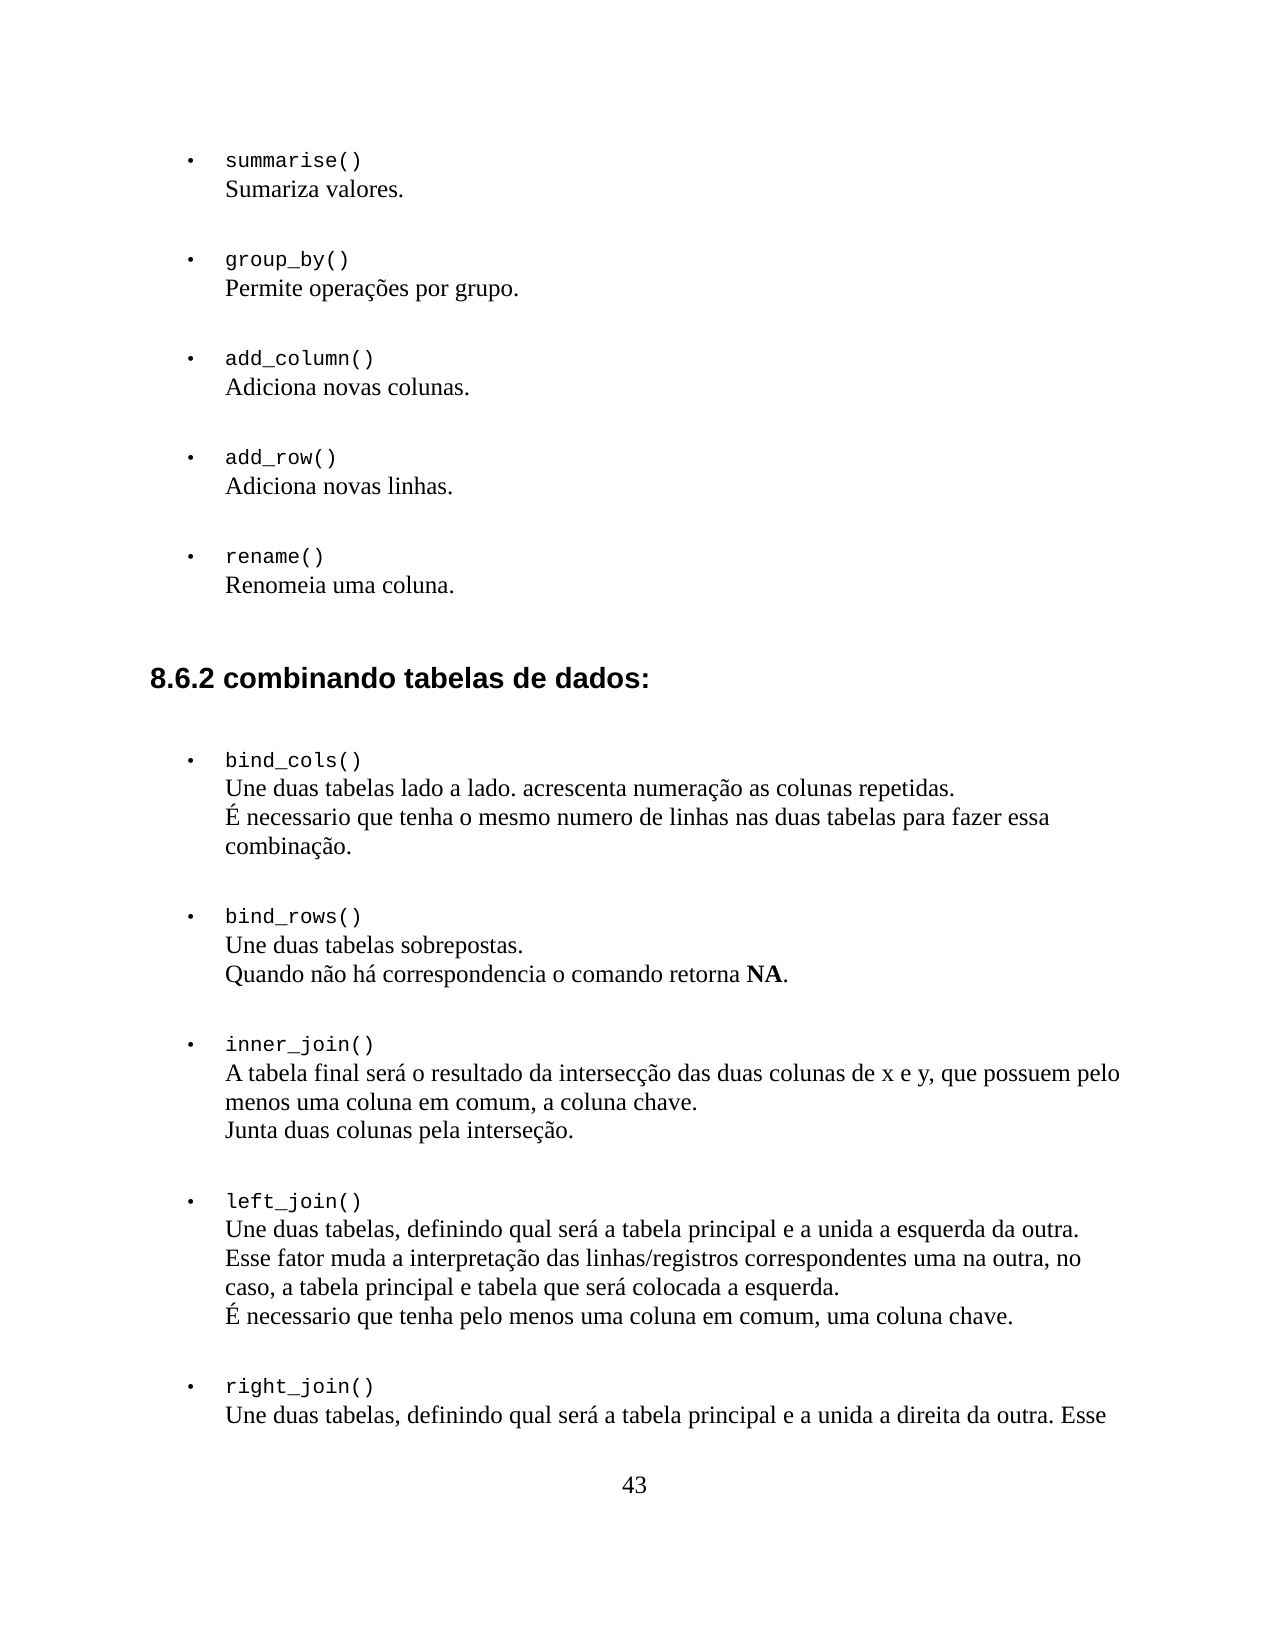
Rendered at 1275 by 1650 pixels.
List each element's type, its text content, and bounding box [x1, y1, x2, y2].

list add_column() Adiciona novas colunas. [187, 348, 1125, 429]
list right_join() Une duas tabelas, definindo qual será a tabela principal e a unida a direita da outra. Esse [187, 1376, 1125, 1428]
list group_by() Permite operações por grupo. [187, 249, 1125, 330]
subtitle 8.6.2 combinando tabelas de dados: [150, 661, 1125, 728]
list inner_join() A tabela final será o resultado da intersecção das duas colunas de x e y, que possuem pelo menos uma coluna em comum, a coluna chave. Junta duas colunas pela interseção. [187, 1034, 1125, 1173]
list bind_cols() Une duas tabelas lado a lado. acrescenta numeração as colunas repetidas. É necessario que tenha o mesmo numero de linhas nas duas tabelas para fazer essa combinação. [187, 750, 1125, 888]
list rename() Renomeia uma coluna. [187, 546, 1125, 627]
list left_join() Une duas tabelas, definindo qual será a tabela principal e a unida a esquerda da outra. Esse fator muda a interpretação das linhas/registros correspondentes uma na outra, no caso, a tabela principal e tabela que será colocada a esquerda. É necessario que tenha pelo menos uma coluna em comum, uma coluna chave. [187, 1191, 1125, 1358]
list add_row() Adiciona novas linhas. [187, 447, 1125, 528]
list summarise() Sumariza valores. [187, 150, 1125, 231]
list bind_rows() Une duas tabelas sobrepostas. Quando não há correspondencia o comando retorna NA. [187, 906, 1125, 1016]
